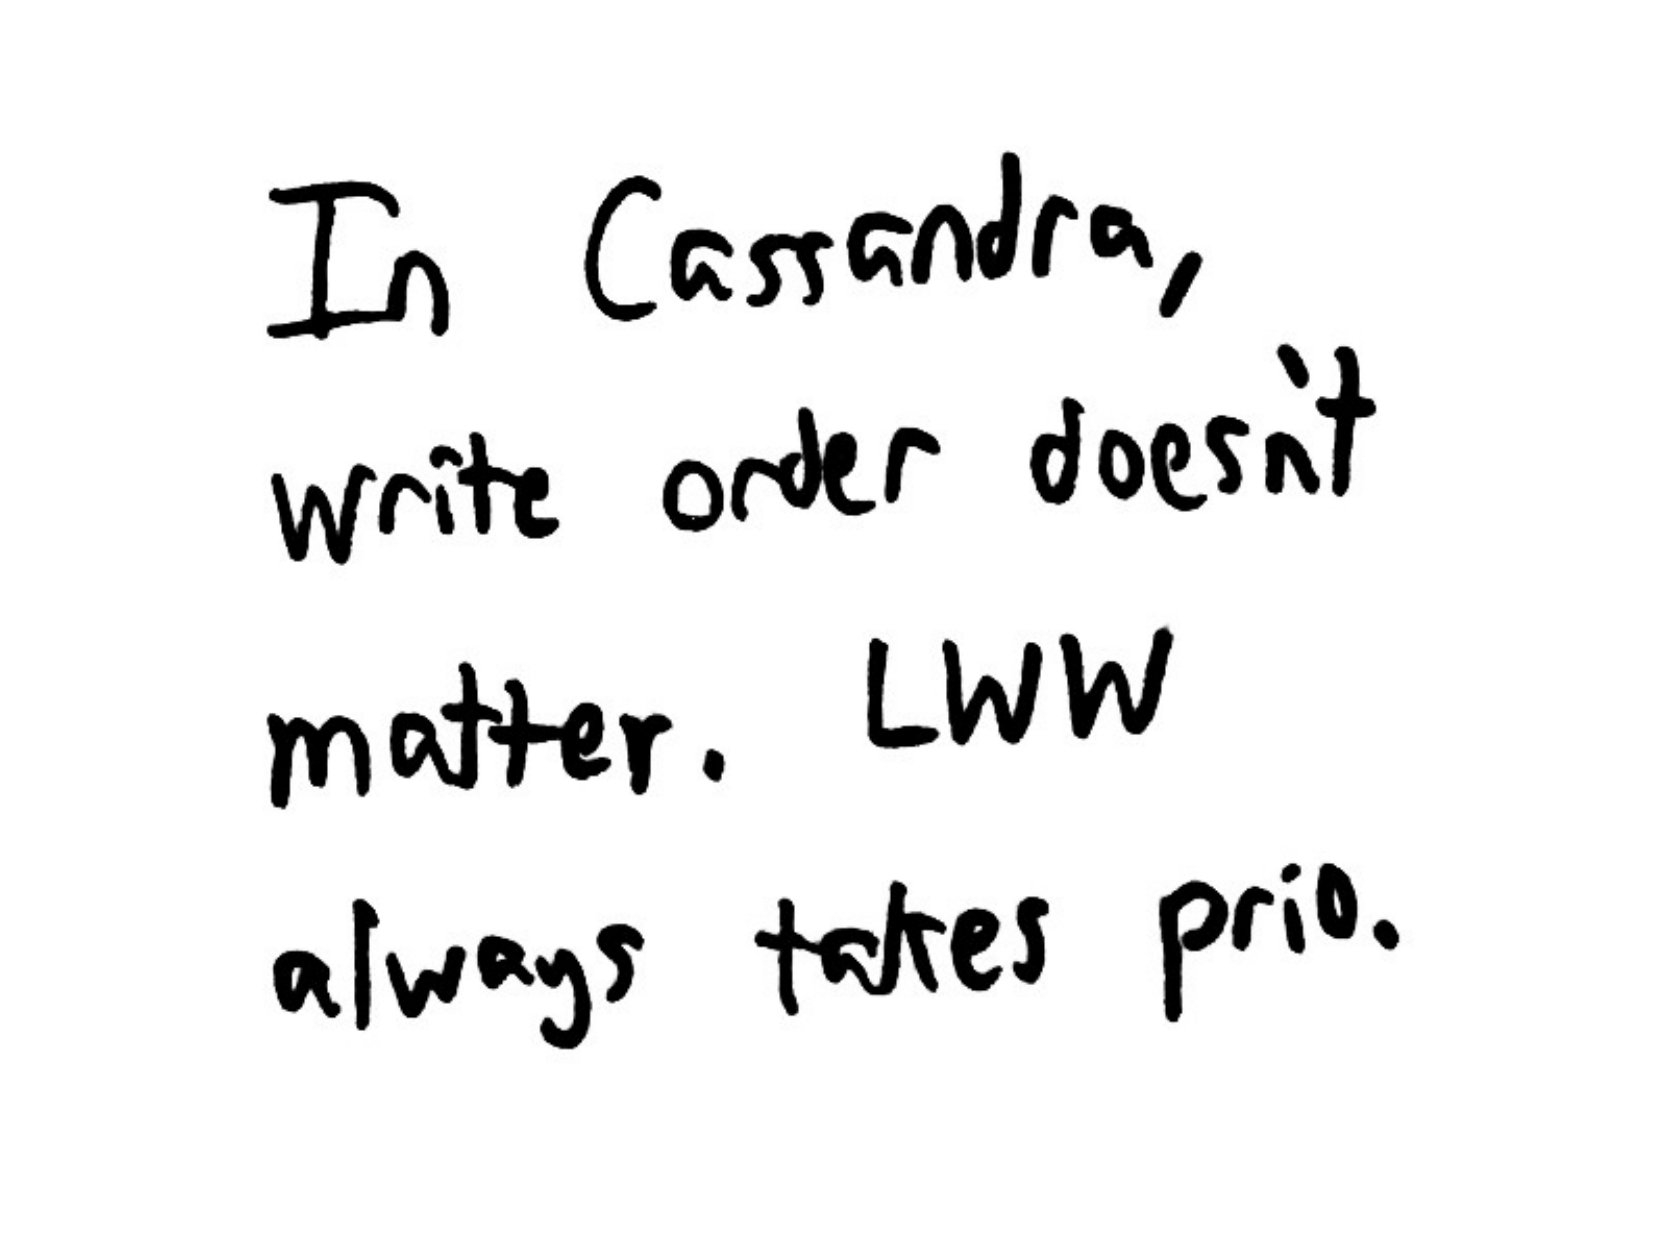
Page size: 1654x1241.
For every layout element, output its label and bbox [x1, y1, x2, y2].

picture [180, 97, 1487, 1111]
